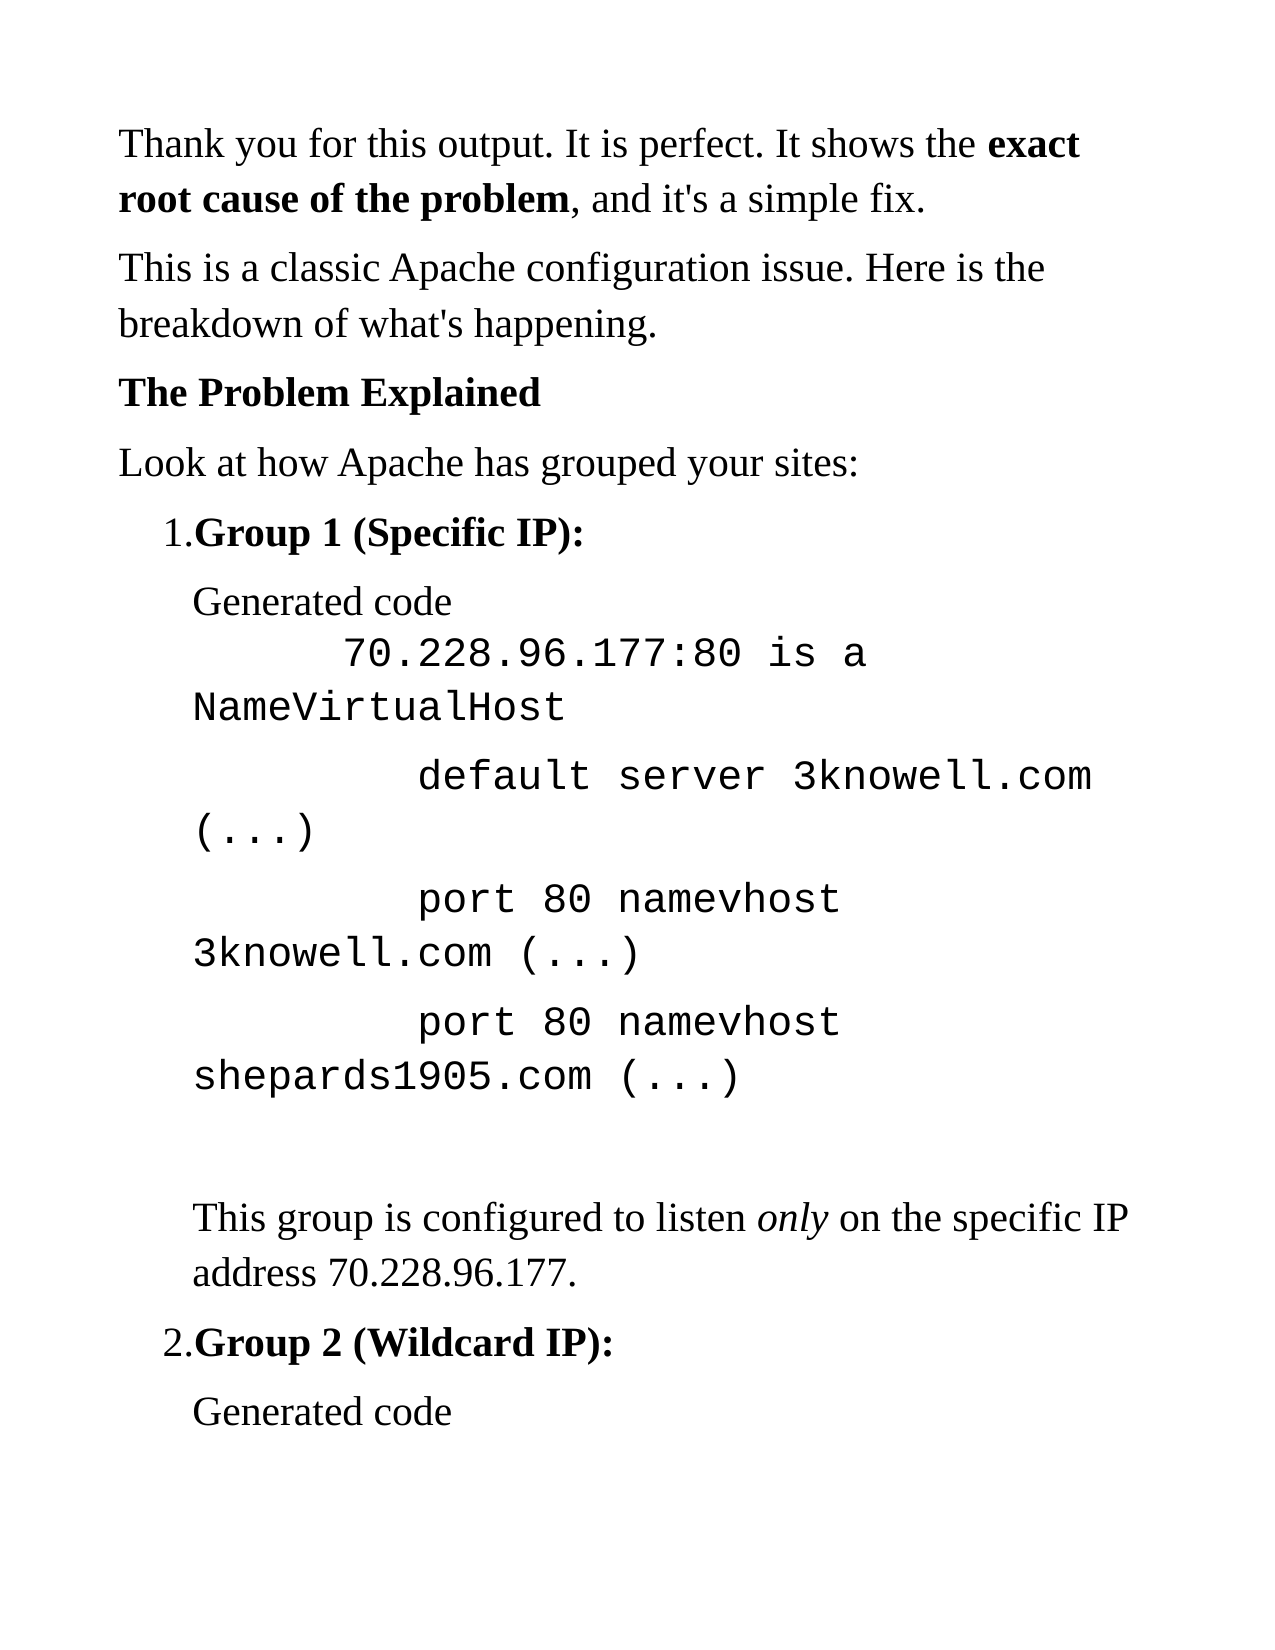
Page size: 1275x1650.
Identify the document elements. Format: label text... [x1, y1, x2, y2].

list 70.228.96.177:80 is a NameVirtualHost [162, 632, 1157, 733]
text This is a classic Apache configuration issue. Here is the breakdown of what's happening. [118, 243, 1157, 346]
list port 80 namevhost 3knowell.com (...) [162, 878, 1157, 979]
list default server 3knowell.com (...) [162, 755, 1157, 856]
text Thank you for this output. It is perfect. It shows the exact root cause of the problem, and it's a simple fix. [118, 118, 1157, 221]
list port 80 namevhost shepards1905.com (...) [162, 1001, 1157, 1102]
list Generated code [162, 577, 1157, 625]
list Group 1 (Specific IP): [162, 507, 1157, 555]
list Generated code [162, 1387, 1157, 1435]
list This group is configured to listen only on the specific IP address 70.228.96.177. [162, 1192, 1157, 1295]
subtitle The Problem Explained [118, 368, 1157, 416]
list Group 2 (Wildcard IP): [162, 1317, 1157, 1365]
text Look at how Apache has grouped your sites: [118, 437, 1157, 485]
